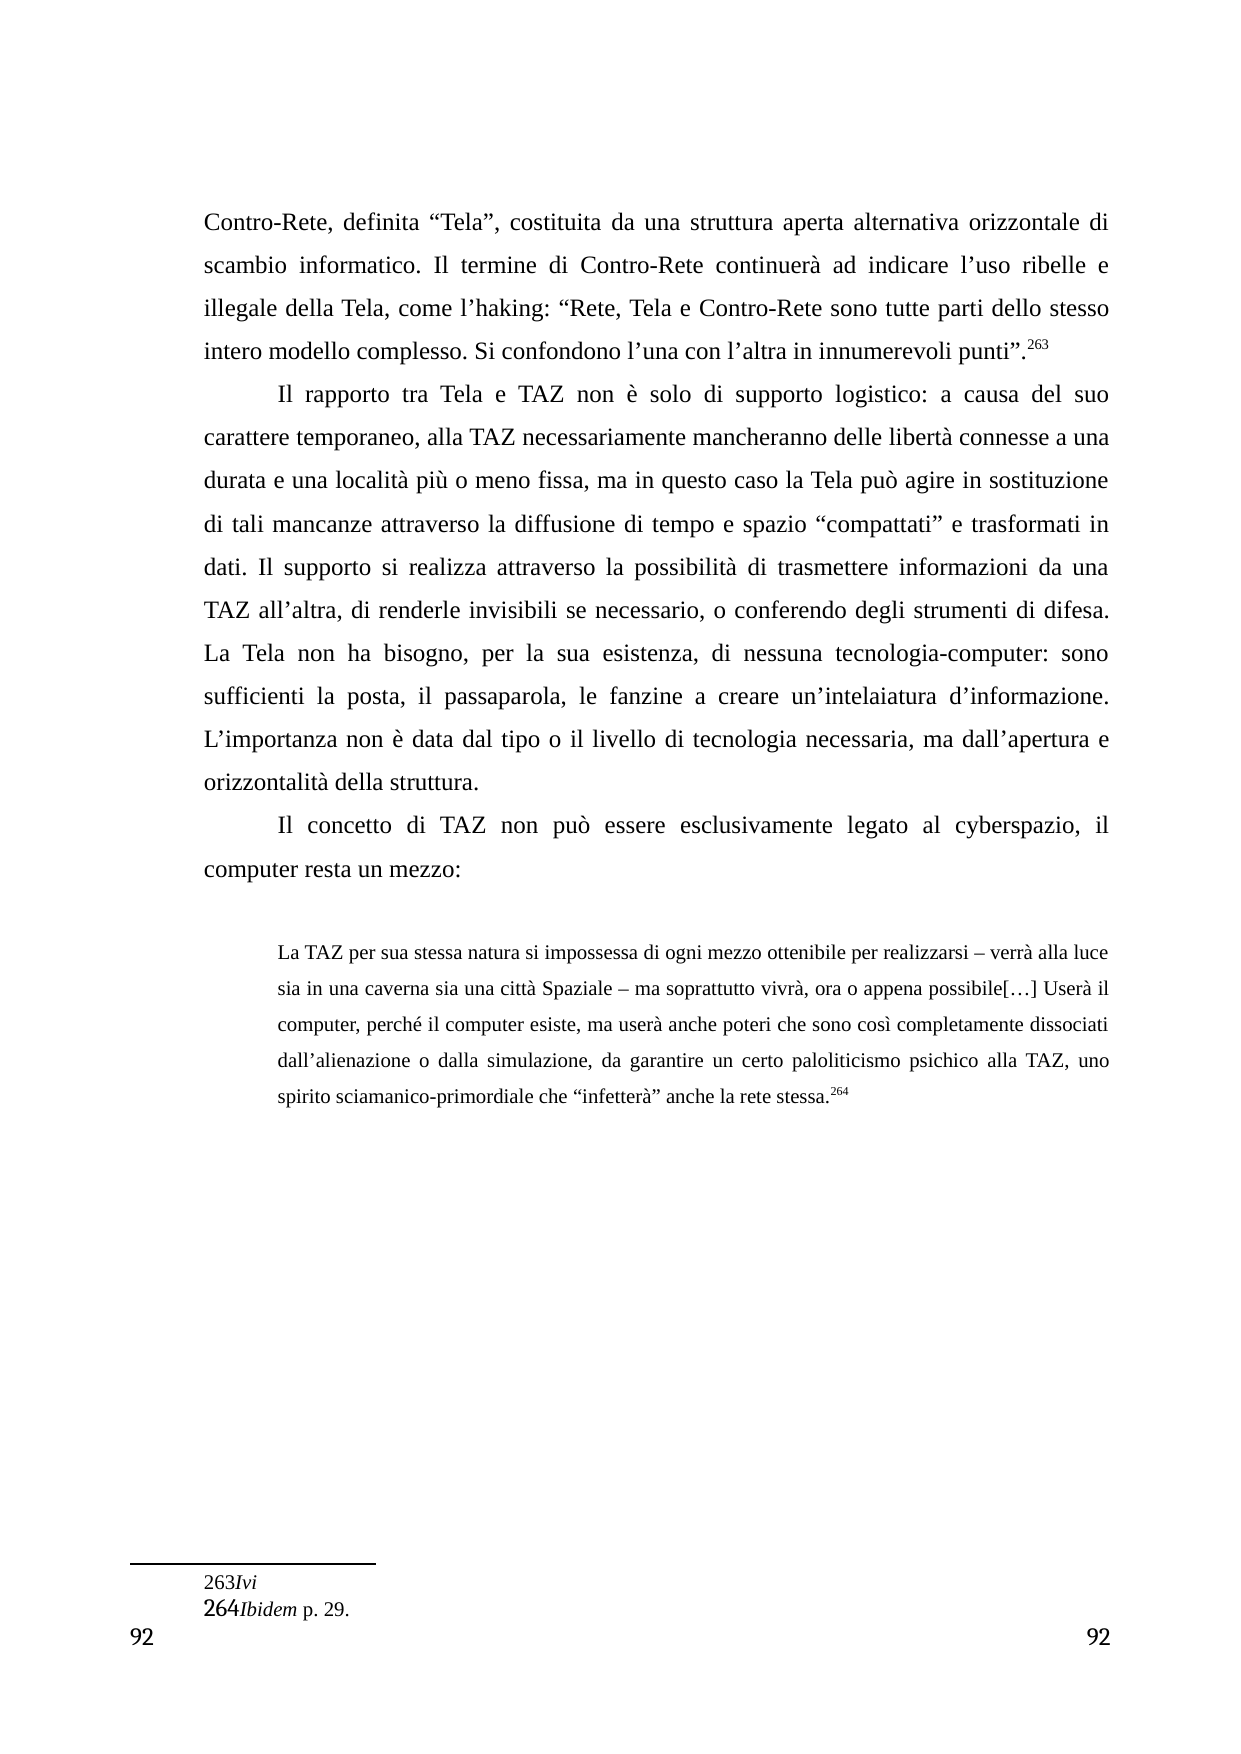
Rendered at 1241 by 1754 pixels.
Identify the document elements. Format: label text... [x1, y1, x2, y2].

text Il concetto di TAZ non può essere esclusivamente legato al cyberspazio, il computer resta un mezzo: [204, 811, 1110, 882]
text Contro-Rete, definita “Tela”, costituita da una struttura aperta alternativa orizzontale di scambio informatico. Il termine di Contro-Rete continuerà ad indicare l’uso ribelle e illegale della Tela, come l’haking: “Rete, Tela e Contro-Rete sono tutte parti dello stesso intero modello complesso. Si confondono l’una con l’altra in innumerevoli punti”. [204, 207, 1110, 365]
text Il rapporto tra Tela e TAZ non è solo di supporto logistico: a causa del suo carattere temporaneo, alla TAZ necessariamente mancheranno delle libertà connesse a una durata e una località più o meno fissa, ma in questo caso la Tela può agire in sostituzione di tali mancanze attraverso la diffusione di tempo e spazio “compattati” e trasformati in dati. Il supporto si realizza attraverso la possibilità di trasmettere informazioni da una TAZ all’altra, di renderle invisibili se necessario, o conferendo degli strumenti di difesa. La Tela non ha bisogno, per la sua esistenza, di nessuna tecnologia-computer: sono sufficienti la posta, il passaparola, le fanzine a creare un’intelaiatura d’informazione. L’importanza non è data dal tipo o il livello di tecnologia necessaria, ma dall’apertura e orizzontalità della struttura. [204, 379, 1110, 796]
text Ivi [204, 1570, 1110, 1594]
text La TAZ per sua stessa natura si impossessa di ogni mezzo ottenibile per realizzarsi – verrà alla luce sia in una caverna sia una città Spaziale – ma soprattutto vivrà, ora o appena possibile[…] Userà il computer, perché il computer esiste, ma userà anche poteri che sono così completamente dissociati dall’alienazione o dalla simulazione, da garantire un certo paloliticismo psichico alla TAZ, uno spirito sciamanico-primordiale che “infetterà” anche la rete stessa. [277, 940, 1110, 1108]
text Ibidem p. 29. [204, 1594, 1110, 1623]
